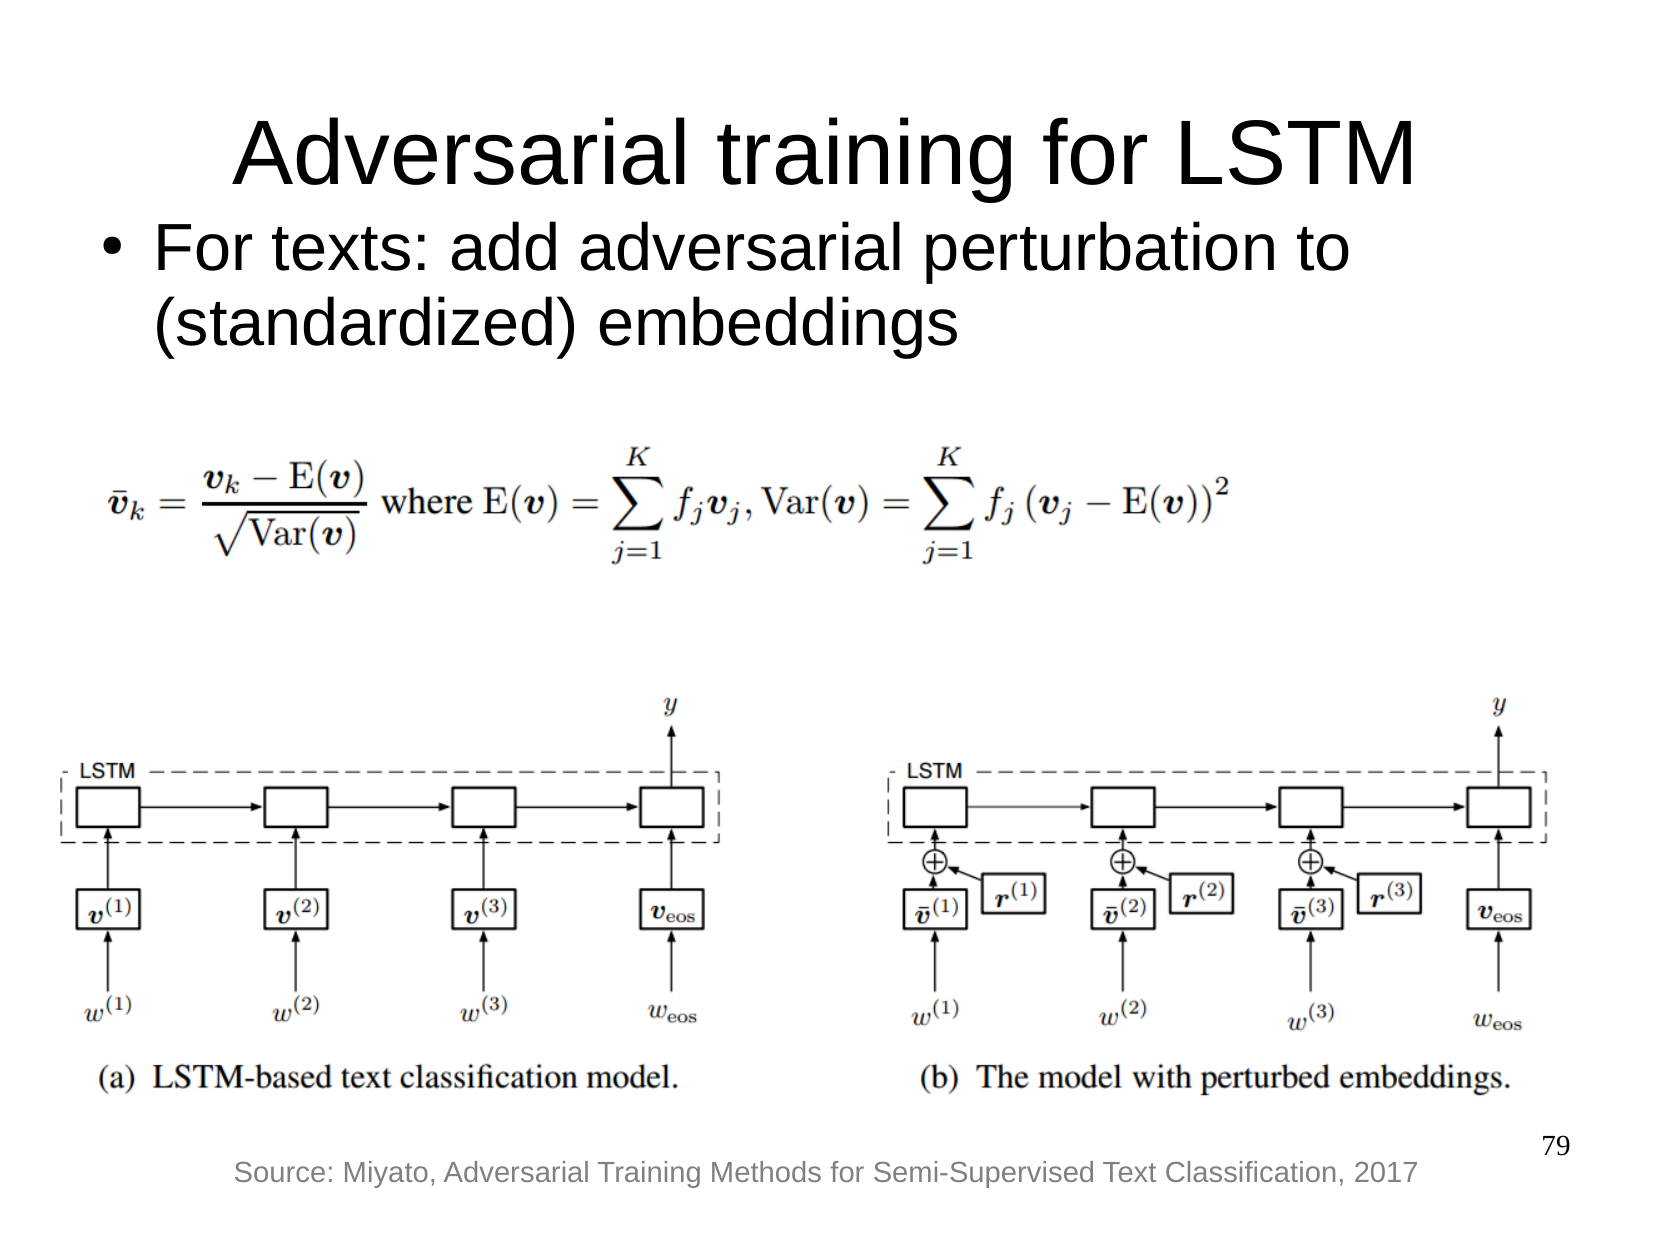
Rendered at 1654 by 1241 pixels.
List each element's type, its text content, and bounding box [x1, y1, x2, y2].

picture [82, 419, 1234, 594]
picture [43, 659, 1561, 1114]
title Adversarial training for LSTM [82, 49, 1571, 210]
text_box Source: Miyato, Adversarial Training Methods for Semi-Supervised Text Classification, 2017 [218, 1148, 1654, 1206]
list For texts: add adversarial perturbation to (standardized) embeddings [82, 210, 1571, 1010]
